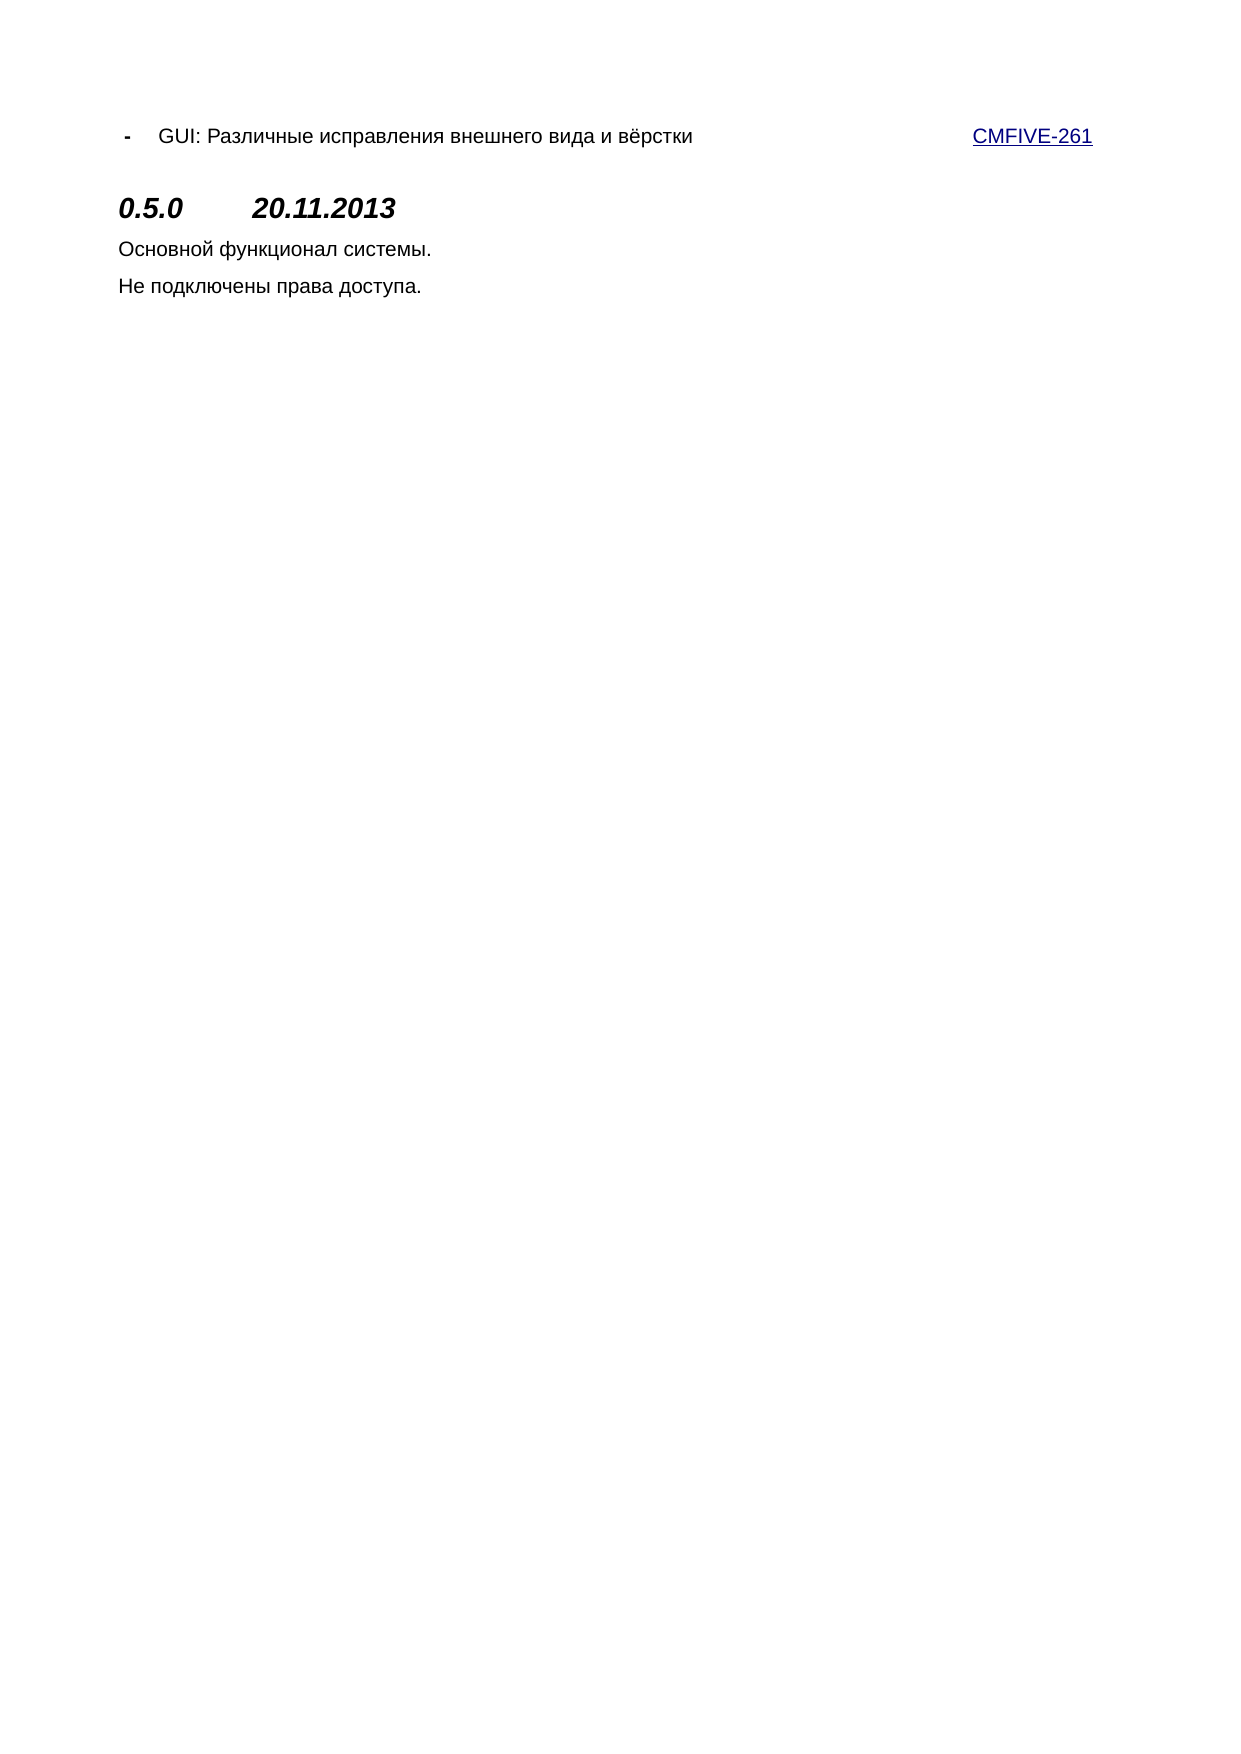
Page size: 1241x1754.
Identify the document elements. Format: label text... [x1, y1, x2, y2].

table_cell GUI: Различные исправления внешнего вида и вёрстки [153, 118, 966, 166]
table_cell CMFIVE-261 [966, 118, 1123, 166]
subtitle 0.5.0 20.11.2013 [118, 191, 1122, 224]
table_cell - [118, 118, 152, 166]
text Не подключены права доступа. [118, 273, 1122, 297]
text Основной функционал системы. [118, 237, 1122, 261]
